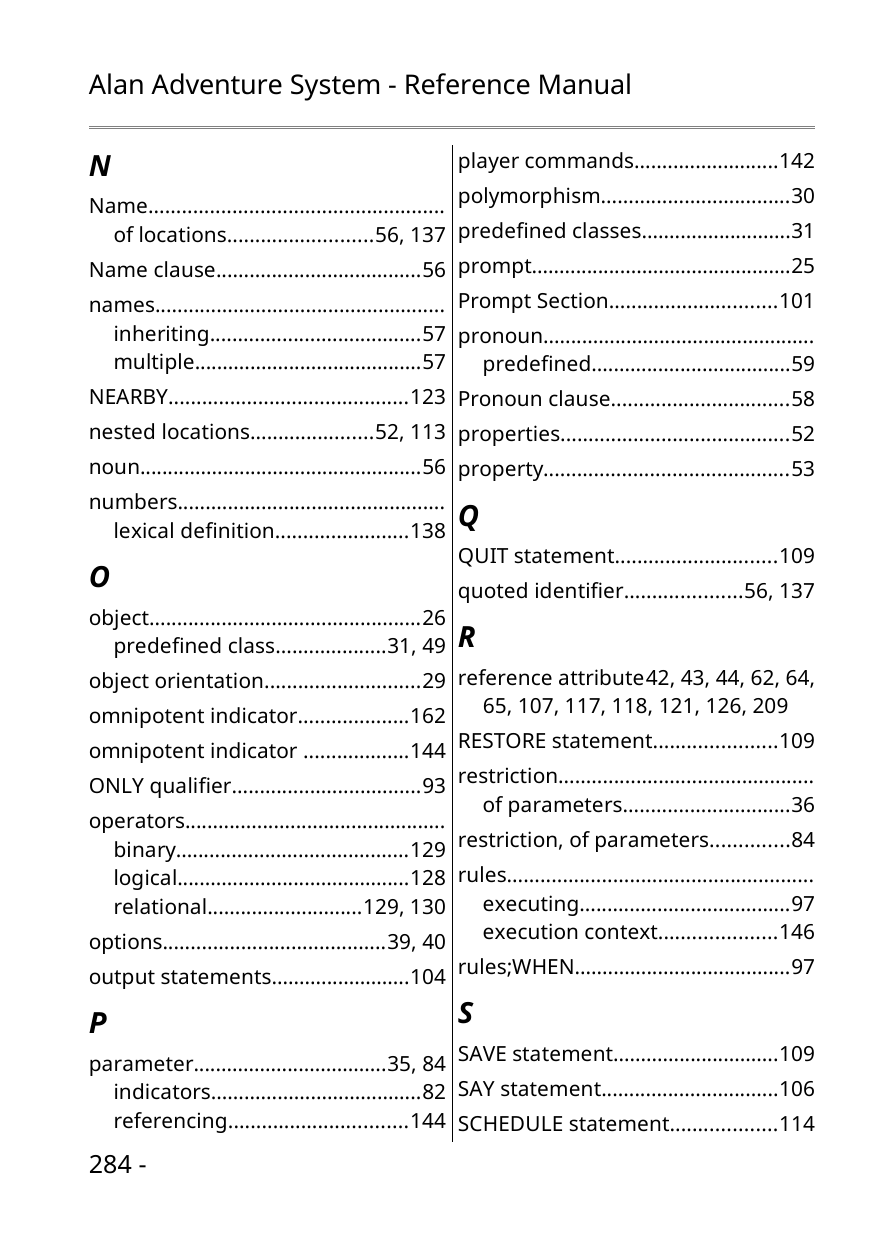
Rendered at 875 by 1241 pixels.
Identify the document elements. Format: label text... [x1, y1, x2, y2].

text execution context 146 [482, 917, 815, 946]
text prompt 25 [458, 251, 815, 279]
text S [458, 993, 815, 1032]
text object 26 [88, 602, 446, 631]
text QUIT statement 109 [458, 541, 815, 569]
text logical 128 [113, 863, 446, 892]
text predefined 59 [482, 349, 815, 378]
text properties 52 [458, 419, 815, 448]
text Prompt Section 101 [458, 286, 815, 314]
text restriction, of parameters 84 [458, 825, 815, 853]
text referencing 144 [113, 1106, 446, 1134]
text parameter 35, 84 [88, 1048, 446, 1077]
text object orientation 29 [88, 666, 446, 694]
text numbers [88, 487, 446, 516]
text polymorphism 30 [458, 181, 815, 209]
text SAY statement 106 [458, 1074, 815, 1102]
text NEARBY 123 [88, 382, 446, 411]
text quoted identifier 56, 137 [458, 576, 815, 604]
text of parameters 36 [482, 790, 815, 818]
text predefined class 31, 49 [113, 631, 446, 659]
text noun 56 [88, 452, 446, 481]
text options 39, 40 [88, 927, 446, 955]
text Pronoun clause 58 [458, 384, 815, 413]
text operators [88, 806, 446, 834]
text names [88, 290, 446, 318]
text P [88, 1003, 446, 1042]
text inheriting 57 [113, 318, 446, 347]
text O [88, 557, 446, 596]
text rules [458, 860, 815, 888]
text SCHEDULE statement 114 [458, 1109, 815, 1137]
text predefined classes 31 [458, 216, 815, 244]
text player commands 142 [458, 146, 815, 174]
text pronoun [458, 321, 815, 349]
text SAVE statement 109 [458, 1039, 815, 1067]
text rules;WHEN 97 [458, 952, 815, 981]
text Name [88, 191, 446, 220]
text executing 97 [482, 888, 815, 917]
text N [88, 146, 446, 185]
text indicators 82 [113, 1077, 446, 1106]
text lexical definition 138 [113, 516, 446, 544]
text Q [458, 495, 815, 534]
text reference attribute 42, 43, 44, 62, 64, 65, 107, 117, 118, 121, 126, 209 [458, 663, 815, 720]
text property 53 [458, 454, 815, 483]
text binary 129 [113, 834, 446, 863]
text output statements 104 [88, 962, 446, 990]
text multiple 57 [113, 347, 446, 376]
text omnipotent indicator 144 [88, 736, 446, 764]
text relational 129, 130 [113, 892, 446, 920]
text nested locations 52, 113 [88, 417, 446, 446]
text omnipotent indicator 162 [88, 701, 446, 729]
text Name clause 56 [88, 255, 446, 283]
text ONLY qualifier 93 [88, 771, 446, 799]
text of locations 56, 137 [113, 220, 446, 248]
text R [458, 617, 815, 656]
text RESTORE statement 109 [458, 726, 815, 755]
text restriction [458, 761, 815, 790]
